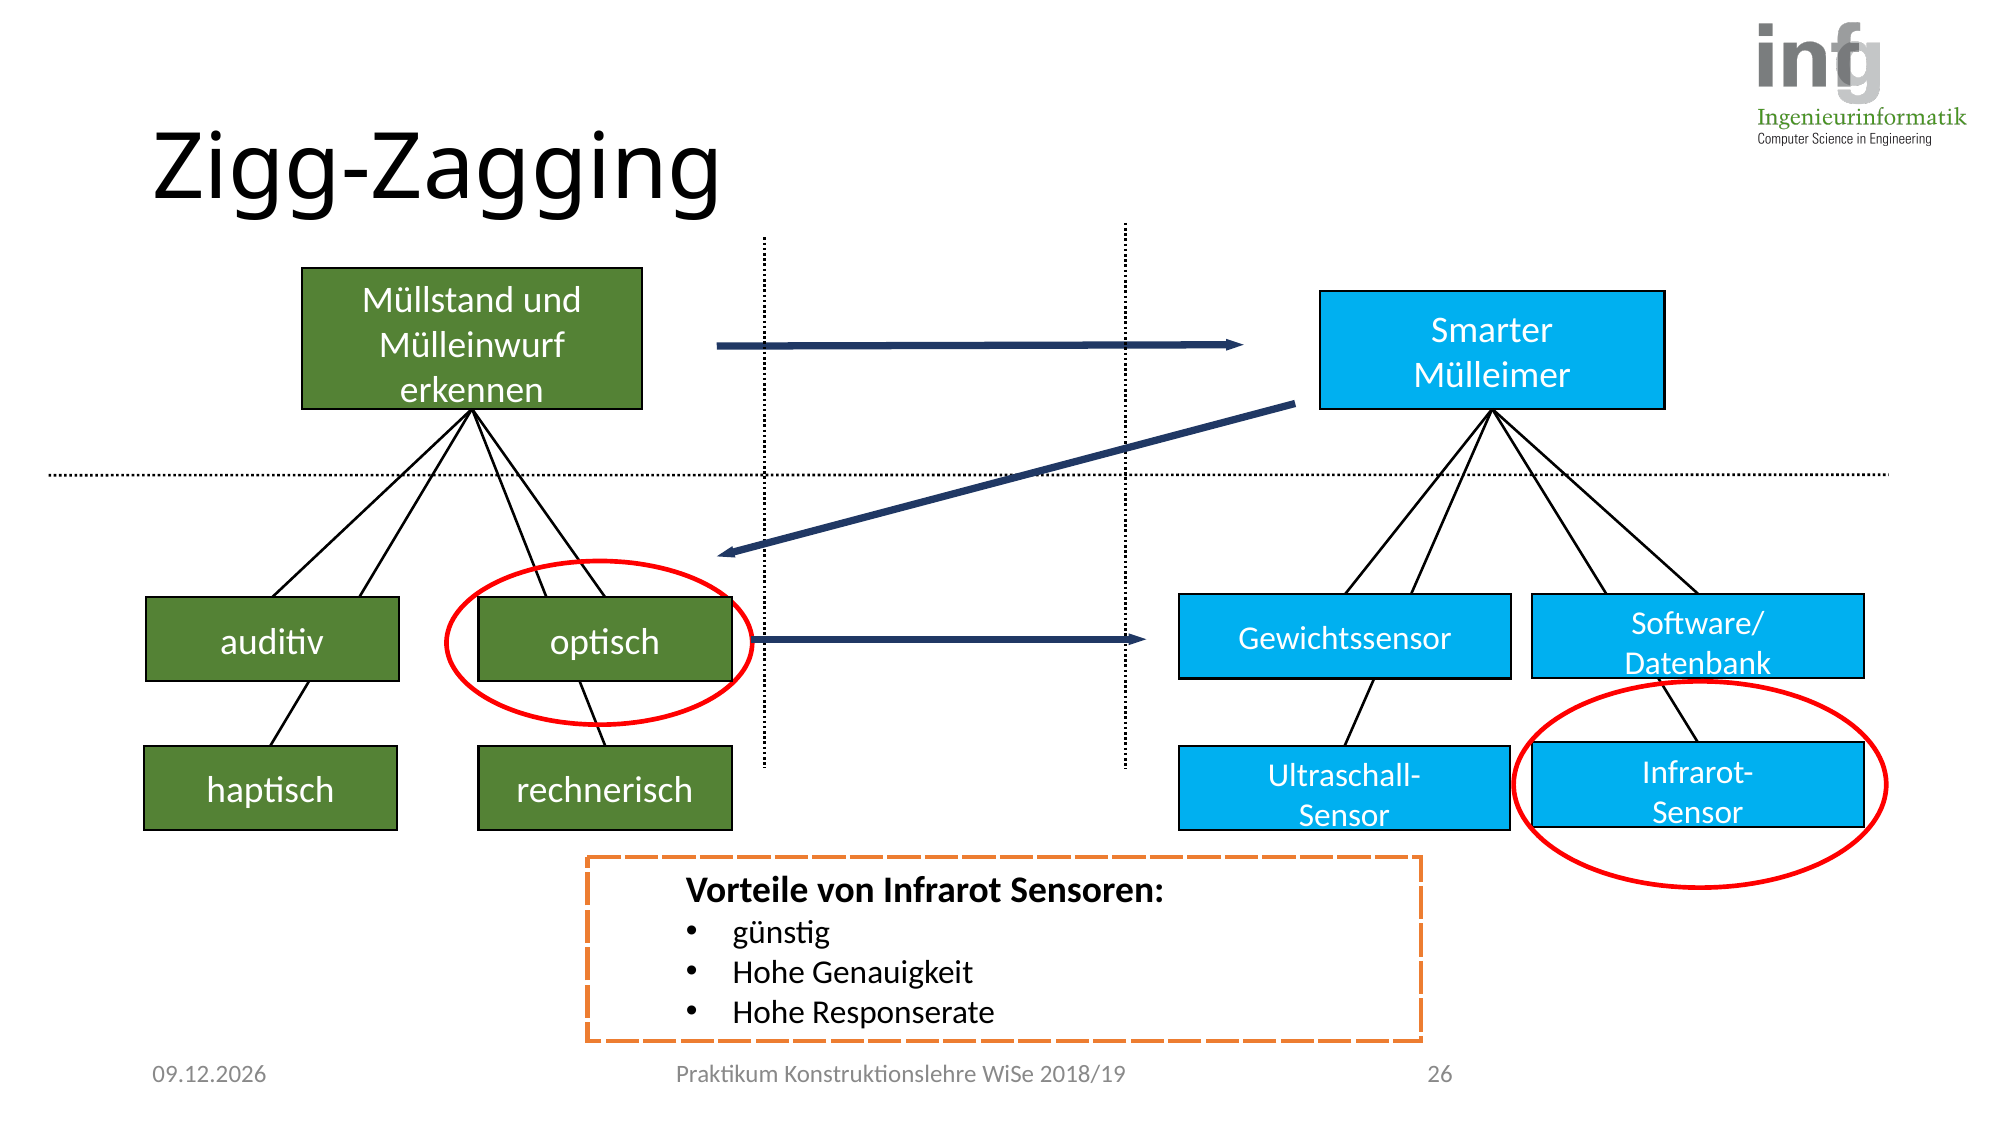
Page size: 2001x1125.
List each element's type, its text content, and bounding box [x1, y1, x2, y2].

text_box Gewichtssensor [1179, 594, 1511, 678]
text_box Ultraschall- Sensor [1179, 746, 1510, 830]
text_box haptisch [144, 746, 397, 830]
text_box Infrarot- Sensor [1532, 742, 1864, 827]
title Zigg-Zagging [137, 59, 1863, 278]
text_box rechnerisch [479, 746, 732, 830]
text_box optisch [479, 597, 732, 681]
text_box auditiv [146, 597, 399, 681]
text_box Müllstand und Mülleinwurf erkennen [302, 268, 642, 409]
text_box Smarter Mülleimer [1320, 291, 1665, 409]
text_box Praktikum Konstruktionslehre WiSe 2018/19 [403, 1042, 1400, 1103]
text_box 20.02.2019 [137, 1042, 403, 1103]
text_box 27 [1412, 1042, 1863, 1103]
text_box Software/ Datenbank [1532, 594, 1864, 678]
text_box Vorteile von Infrarot Sensoren: günstig Hohe Genauigkeit Hohe Responserate [670, 858, 1374, 1040]
